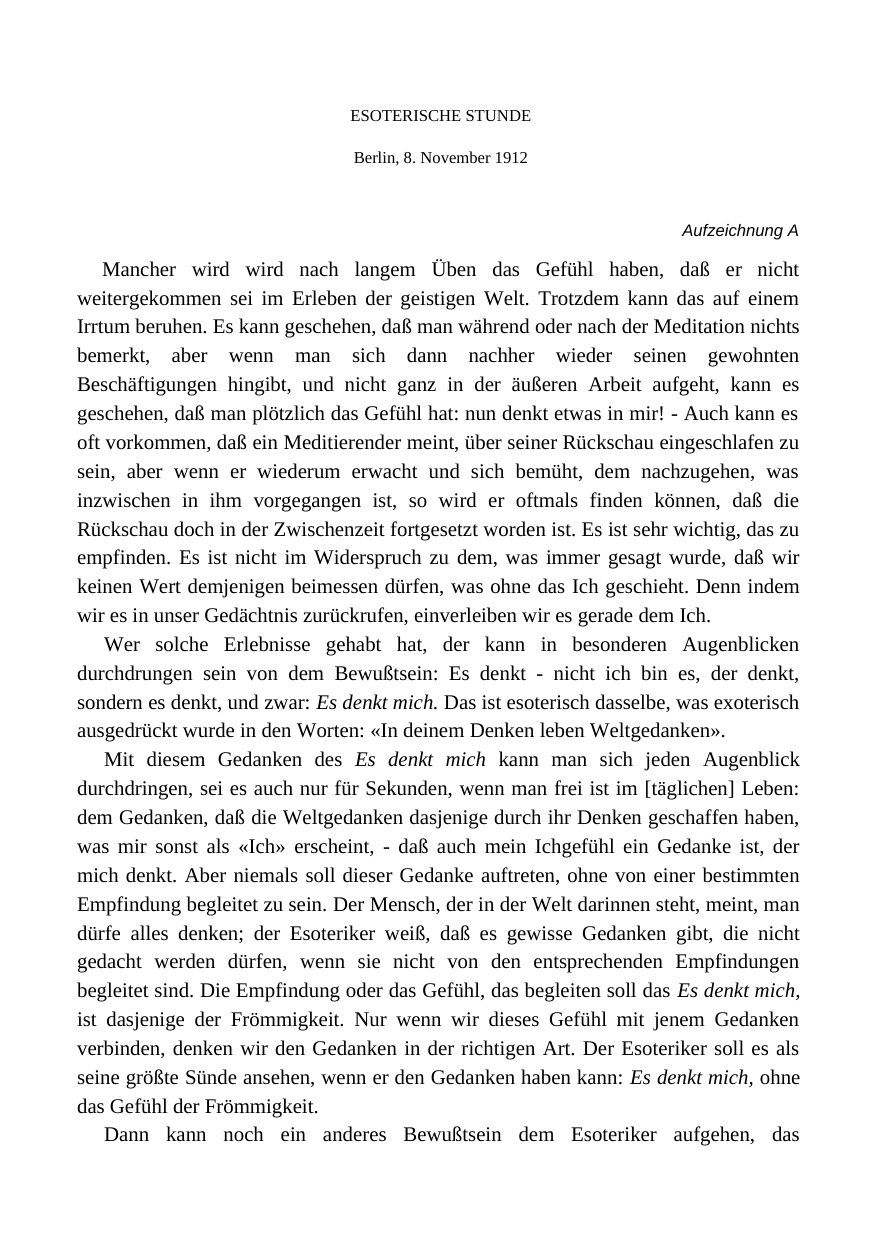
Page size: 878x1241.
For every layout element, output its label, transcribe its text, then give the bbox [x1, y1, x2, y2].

text Dann kann noch ein anderes Bewußtsein dem Esoteriker aufgehen, das [77, 1122, 800, 1146]
text Aufzeichnung A [77, 221, 800, 240]
text Berlin, 8. November 1912 [248, 148, 634, 167]
text ESOTERISCHE STUNDE [248, 106, 634, 125]
text Wer solche Erlebnisse gehabt hat, der kann in besonderen Augenblicken durchdrungen sein von dem Bewußtsein: Es denkt - nicht ich bin es, der denkt, sondern es denkt, und zwar: Es denkt mich. Das ist esoterisch dasselbe, was exoterisch ausgedrückt wurde in den Worten: «In deinem Denken leben Weltgedanken». [77, 632, 800, 742]
text Mit diesem Gedanken des Es denkt mich kann man sich jeden Augenblick durchdringen, sei es auch nur für Sekunden, wenn man frei ist im [täglichen] Leben: dem Gedanken, daß die Weltgedanken dasjenige durch ihr Denken geschaffen haben, was mir sonst als «Ich» erscheint, - daß auch mein Ichgefühl ein Gedanke ist, der mich denkt. Aber niemals soll dieser Gedanke auftreten, ohne von einer bestimmten Empfindung begleitet zu sein. Der Mensch, der in der Welt darinnen steht, meint, man dürfe alles denken; der Esoteriker weiß, daß es gewisse Gedanken gibt, die nicht gedacht werden dürfen, wenn sie nicht von den entsprechenden Empfindungen begleitet sind. Die Empfindung oder das Gefühl, das begleiten soll das Es denkt mich, ist dasjenige der Frömmigkeit. Nur wenn wir dieses Gefühl mit jenem Gedanken verbinden, denken wir den Gedanken in der richtigen Art. Der Esoteriker soll es als seine größte Sünde ansehen, wenn er den Gedanken haben kann: Es denkt mich, ohne das Gefühl der Frömmigkeit. [77, 747, 800, 1118]
text Mancher wird wird nach langem Üben das Gefühl haben, daß er nicht weitergekommen sei im Erleben der geistigen Welt. Trotzdem kann das auf einem Irrtum beruhen. Es kann geschehen, daß man während oder nach der Meditation nichts bemerkt, aber wenn man sich dann nachher wieder seinen gewohnten Beschäftigungen hingibt, und nicht ganz in der äußeren Arbeit aufgeht, kann es geschehen, daß man plötzlich das Gefühl hat: nun denkt etwas in mir! - Auch kann es oft vorkommen, daß ein Meditierender meint, über seiner Rückschau eingeschlafen zu sein, aber wenn er wiederum erwacht und sich bemüht, dem nachzugehen, was inzwischen in ihm vorgegangen ist, so wird er oftmals finden können, daß die Rückschau doch in der Zwischenzeit fortgesetzt worden ist. Es ist sehr wichtig, das zu empfinden. Es ist nicht im Widerspruch zu dem, was immer gesagt wurde, daß wir keinen Wert demjenigen beimessen dürfen, was ohne das Ich geschieht. Denn indem wir es in unser Gedächtnis zurückrufen, einverleiben wir es gerade dem Ich. [77, 257, 800, 627]
